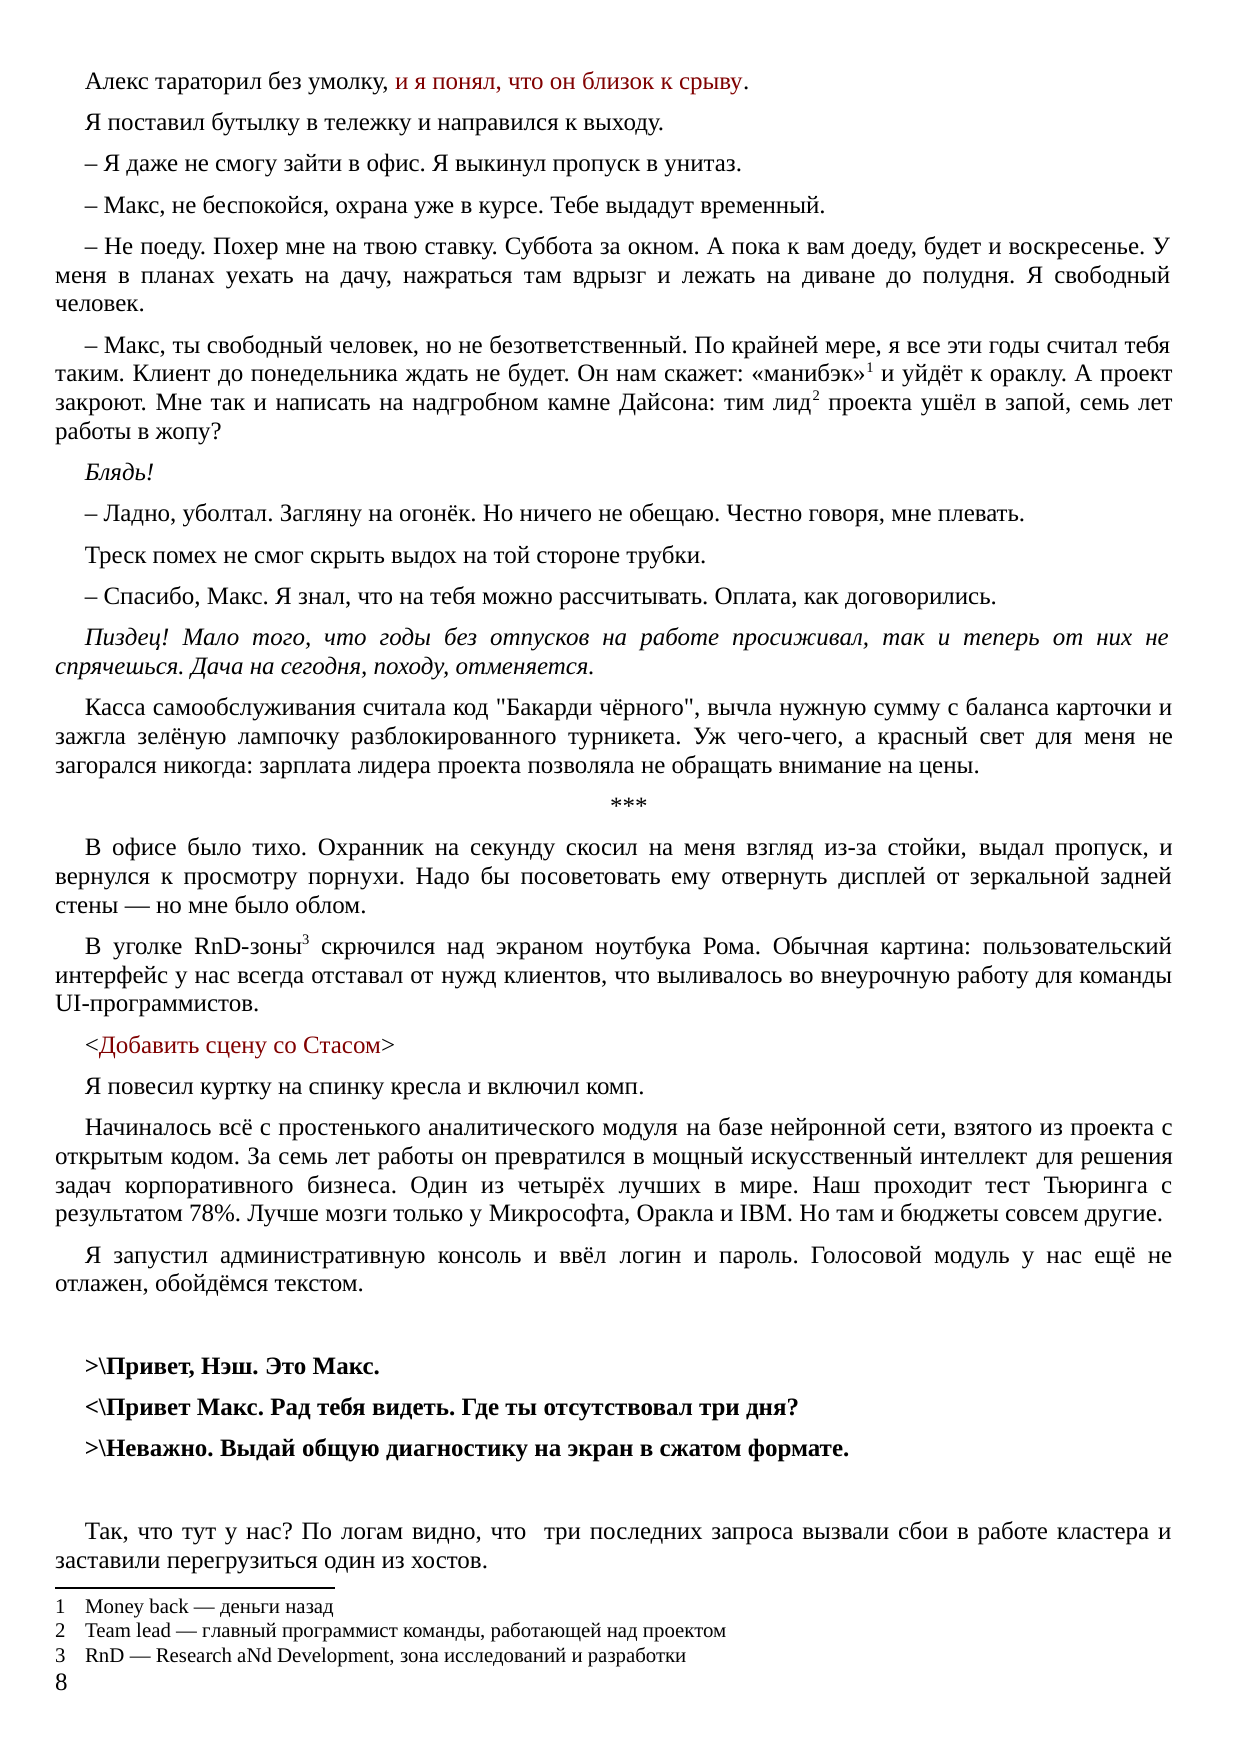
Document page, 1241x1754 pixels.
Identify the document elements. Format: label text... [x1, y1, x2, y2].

text Начиналось всё с простенького аналитического модуля на базе нейронной сети, взятого из проекта с открытым кодом. За семь лет работы он превратился в мощный искусственный интеллект для решения задач корпоративного бизнеса. Один из четырёх лучших в мире. Наш проходит тест Тьюринга с результатом 78%. Лучше мозги только у Микрософта, Оракла и IBM. Но там и бюджеты совсем другие. [55, 1112, 1173, 1227]
text <Добавить сцену со Стасом> [55, 1030, 1173, 1058]
text Я поставил бутылку в тележку и направился к выходу. [55, 107, 1173, 136]
text *** [55, 791, 1173, 820]
text Team lead — главный программист команды, работающей над проектом [55, 1618, 1173, 1642]
text >\Привет, Нэш. Это Макс. [55, 1351, 1173, 1380]
text <\Привет Макс. Рад тебя видеть. Где ты отсутствовал три дня? [55, 1392, 1173, 1421]
text Так, что тут у нас? По логам видно, что три последних запроса вызвали сбои в работе кластера и заставили перегрузиться один из хостов. [55, 1516, 1173, 1573]
text Я запустил административную консоль и ввёл логин и пароль. Голосовой модуль у нас ещё не отлажен, обойдёмся текстом. [55, 1240, 1173, 1297]
text Пиздец! Мало того, что годы без отпусков на работе просиживал, так и теперь от них не спрячешься. Дача на сегодня, походу, отменяется. [55, 622, 1173, 680]
text – Я даже не смогу зайти в офис. Я выкинул пропуск в унитаз. [55, 148, 1173, 177]
text RnD — Research aNd Development, зона исследований и разработки [55, 1642, 1173, 1667]
text Касса самообслуживания считала код "Бакарди чёрного", вычла нужную сумму с баланса карточки и зажгла зелёную лампочку разблокированного турникета. Уж чего-чего, а красный свет для меня не загорался никогда: зарплата лидера проекта позволяла не обращать внимание на цены. [55, 692, 1173, 778]
text – Ладно, уболтал. Загляну на огонёк. Но ничего не обещаю. Честно говоря, мне плевать. [55, 498, 1173, 527]
text >\Неважно. Выдай общую диагностику на экран в сжатом формате. [55, 1433, 1173, 1462]
text В уголке RnD-зоны скрючился над экраном ноутбука Рома. Обычная картина: пользовательский интерфейс у нас всегда отставал от нужд клиентов, что выливалось во внеурочную работу для команды UI-программистов. [55, 931, 1173, 1017]
text – Спасибо, Макс. Я знал, что на тебя можно рассчитывать. Оплата, как договорились. [55, 581, 1173, 610]
text Я повесил куртку на спинку кресла и включил комп. [55, 1071, 1173, 1100]
text Алекс тараторил без умолку, и я понял, что он близок к срыву. [55, 66, 1173, 95]
text – Макс, не беспокойся, охрана уже в курсе. Тебе выдадут временный. [55, 190, 1173, 218]
text В офисе было тихо. Охранник на секунду скосил на меня взгляд из-за стойки, выдал пропуск, и вернулся к просмотру порнухи. Надо бы посоветовать ему отвернуть дисплей от зеркальной задней стены — но мне было облом. [55, 832, 1173, 918]
text – Не поеду. Похер мне на твою ставку. Суббота за окном. А пока к вам доеду, будет и воскресенье. У меня в планах уехать на дачу, нажраться там вдрызг и лежать на диване до полудня. Я свободный человек. [55, 231, 1173, 317]
text Блядь! [55, 457, 1173, 486]
text Money back — деньги назад [55, 1594, 1173, 1618]
text Треск помех не смог скрыть выдох на той стороне трубки. [55, 540, 1173, 568]
text – Макс, ты свободный человек, но не безответственный. По крайней мере, я все эти годы считал тебя таким. Клиент до понедельника ждать не будет. Он нам скажет: «манибэк» и уйдёт к ораклу. А проект закроют. Мне так и написать на надгробном камне Дайсона: тим лид проекта ушёл в запой, семь лет работы в жопу? [55, 330, 1173, 445]
